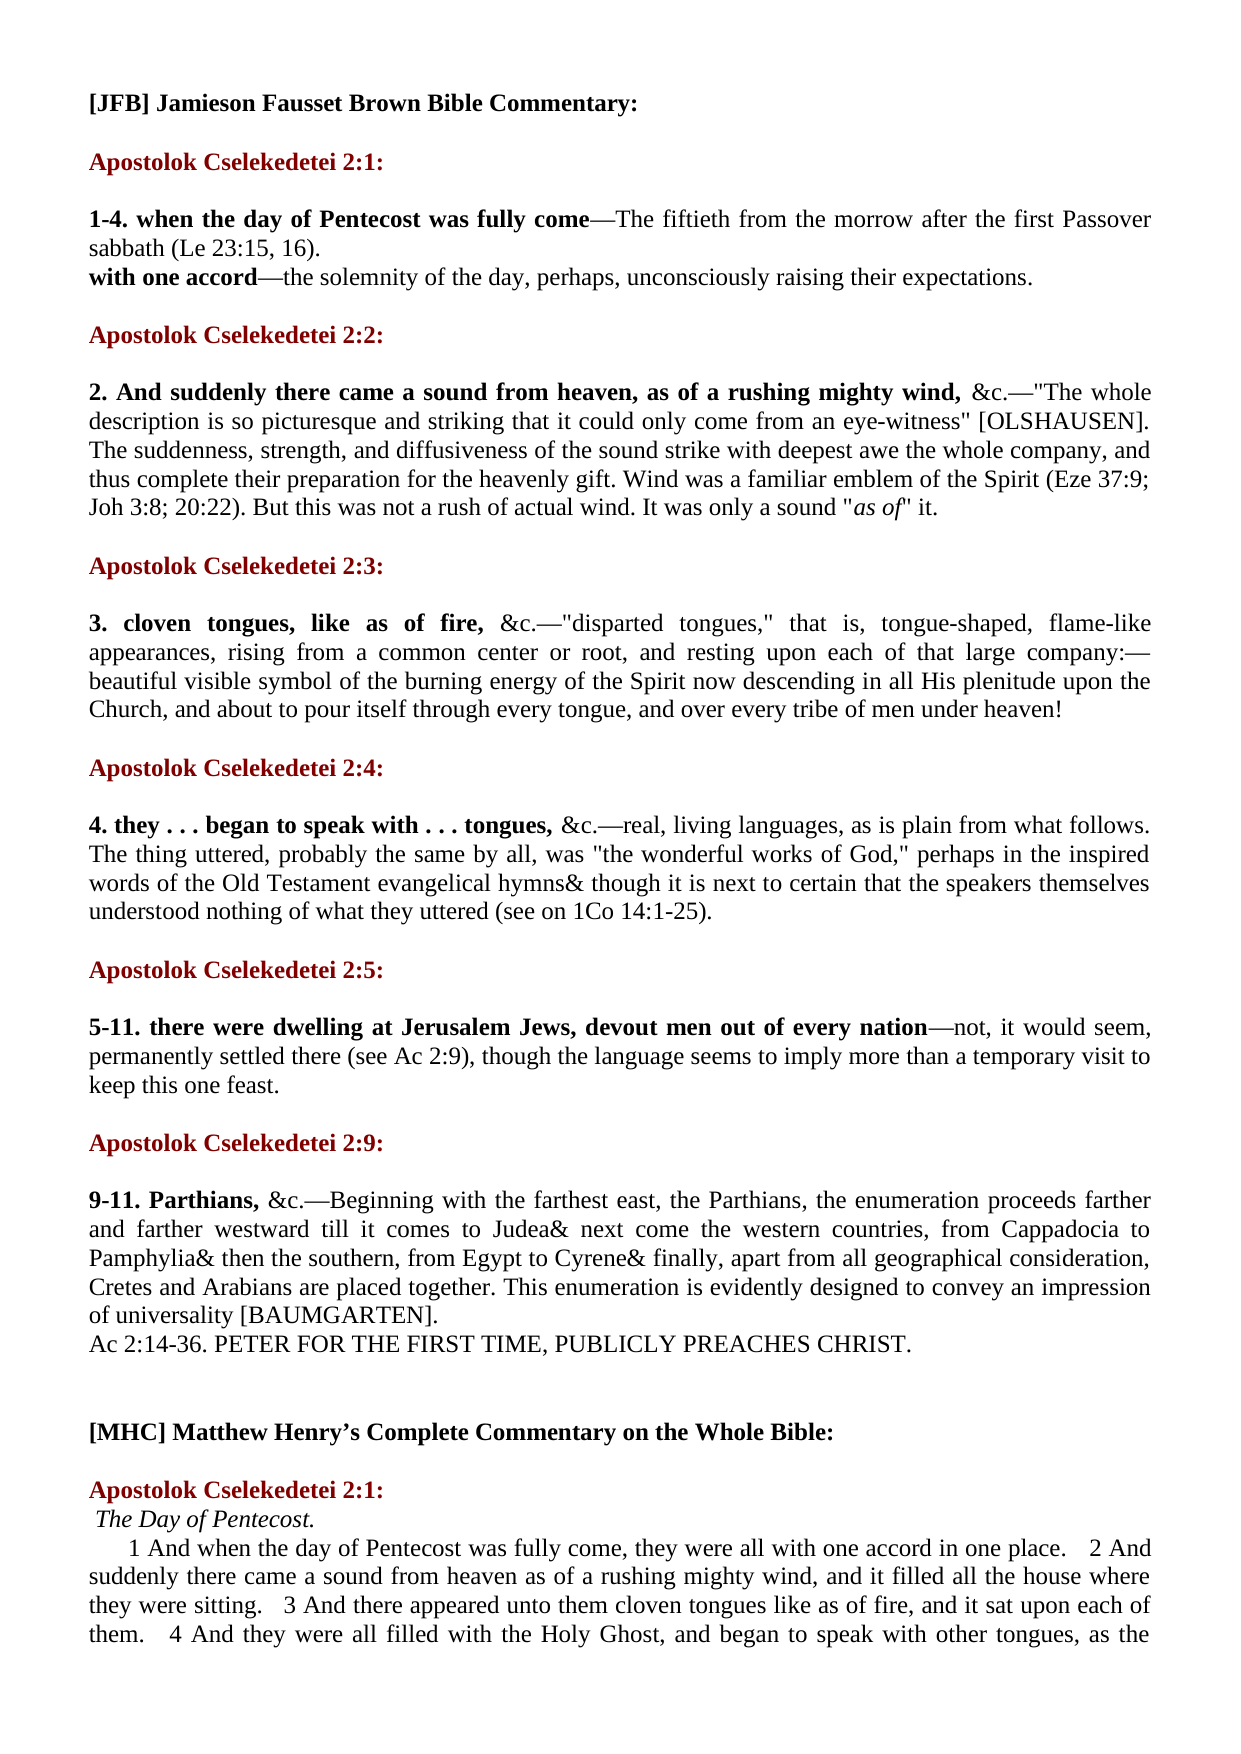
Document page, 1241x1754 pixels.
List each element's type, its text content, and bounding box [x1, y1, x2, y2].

text The Day of Pentecost. [88, 1504, 1152, 1533]
text 5-11. there were dwelling at Jerusalem Jews, devout men out of every nation—not, it would seem, permanently settled there (see Ac 2:9), though the language seems to imply more than a temporary visit to keep this one feast. [88, 1012, 1152, 1098]
text 3. cloven tongues, like as of fire, &c.—"disparted tongues," that is, tongue-shaped, flame-like appearances, rising from a common center or root, and resting upon each of that large company:—beautiful visible symbol of the burning energy of the Spirit now descending in all His plenitude upon the Church, and about to pour itself through every tongue, and over every tribe of men under heaven! [88, 608, 1152, 723]
text Apostolok Cselekedetei 2:3: [88, 551, 1152, 579]
text [MHC] Matthew Henry’s Complete Commentary on the Whole Bible: [88, 1417, 1152, 1446]
text Ac 2:14-36. PETER FOR THE FIRST TIME, PUBLICLY PREACHES CHRIST. [88, 1329, 1152, 1358]
text Apostolok Cselekedetei 2:1: [88, 1475, 1152, 1504]
text Apostolok Cselekedetei 2:5: [88, 955, 1152, 983]
text Apostolok Cselekedetei 2:2: [88, 320, 1152, 349]
text 2. And suddenly there came a sound from heaven, as of a rushing mighty wind, &c.—"The whole description is so picturesque and striking that it could only come from an eye-witness" [OLSHAUSEN]. The suddenness, strength, and diffusiveness of the sound strike with deepest awe the whole company, and thus complete their preparation for the heavenly gift. Wind was a familiar emblem of the Spirit (Eze 37:9; Joh 3:8; 20:22). But this was not a rush of actual wind. It was only a sound "as of" it. [88, 377, 1152, 521]
text [JFB] Jamieson Fausset Brown Bible Commentary: [88, 88, 1152, 117]
text Apostolok Cselekedetei 2:4: [88, 753, 1152, 781]
text 1 And when the day of Pentecost was fully come, they were all with one accord in one place. 2 And suddenly there came a sound from heaven as of a rushing mighty wind, and it filled all the house where they were sitting. 3 And there appeared unto them cloven tongues like as of fire, and it sat upon each of them. 4 And they were all filled with the Holy Ghost, and began to speak with other tongues, as the [88, 1533, 1152, 1648]
text Apostolok Cselekedetei 2:1: [88, 147, 1152, 176]
text 4. they . . . began to speak with . . . tongues, &c.—real, living languages, as is plain from what follows. The thing uttered, probably the same by all, was "the wonderful works of God," perhaps in the inspired words of the Old Testament evangelical hymns& though it is next to certain that the speakers themselves understood nothing of what they uttered (see on 1Co 14:1-25). [88, 810, 1152, 925]
text Apostolok Cselekedetei 2:9: [88, 1128, 1152, 1157]
text 1-4. when the day of Pentecost was fully come—The fiftieth from the morrow after the first Passover sabbath (Le 23:15, 16). with one accord—the solemnity of the day, perhaps, unconsciously raising their expectations. [88, 204, 1152, 291]
text 9-11. Parthians, &c.—Beginning with the farthest east, the Parthians, the enumeration proceeds farther and farther westward till it comes to Judea& next come the western countries, from Cappadocia to Pamphylia& then the southern, from Egypt to Cyrene& finally, apart from all geographical consideration, Cretes and Arabians are placed together. This enumeration is evidently designed to convey an impression of universality [BAUMGARTEN]. [88, 1185, 1152, 1329]
